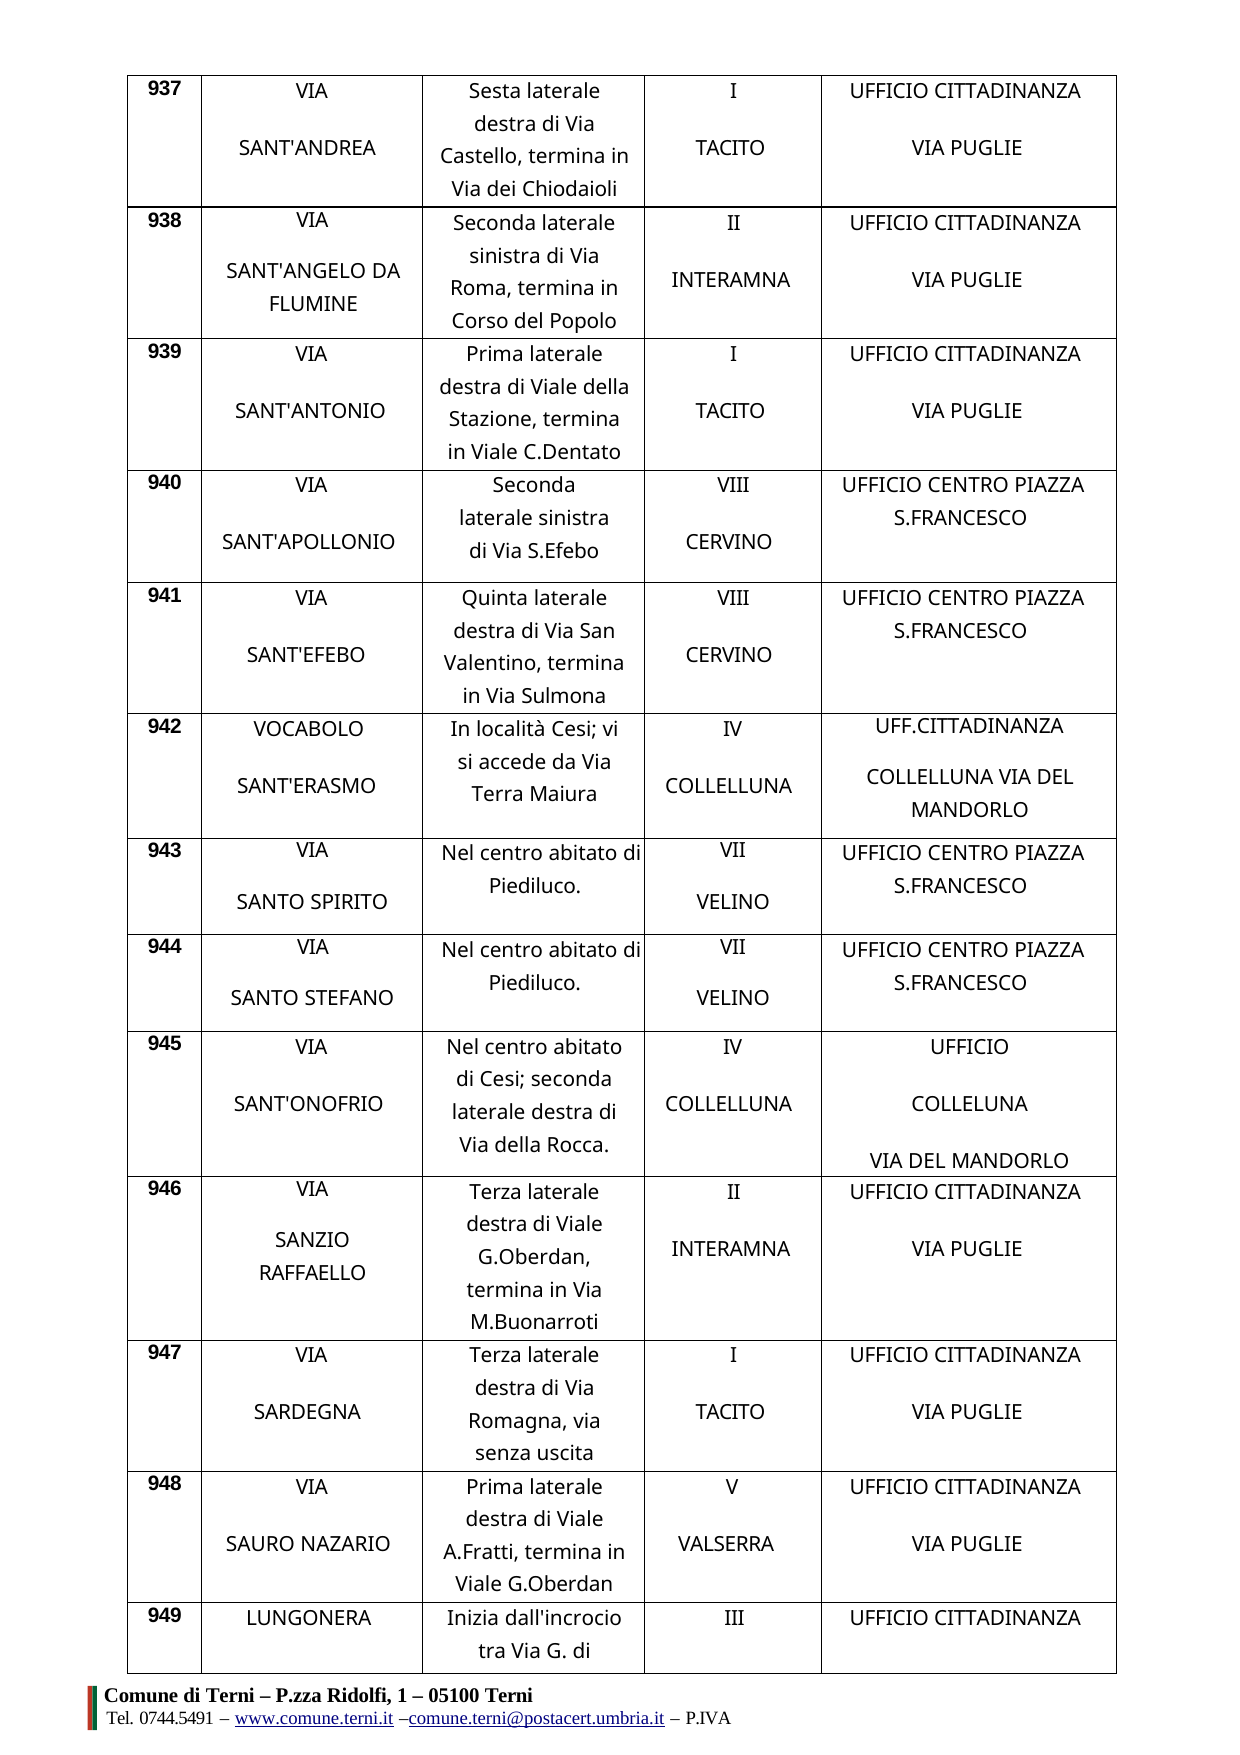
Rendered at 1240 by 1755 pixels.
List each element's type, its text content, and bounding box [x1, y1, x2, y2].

table_cell 949 [128, 1603, 201, 1673]
table_cell UFFICIO CITTADINANZA [822, 1603, 1116, 1673]
table_header Seconda laterale sinistra di Via Roma, termina in Corso del Popolo [423, 208, 644, 338]
table_cell UFFICIO CITTADINANZA VIA PUGLIE [822, 1177, 1116, 1339]
table_cell Terza laterale destra di Via Romagna, via senza uscita [423, 1341, 644, 1471]
table_cell I TACITO [645, 76, 821, 206]
table_cell I TACITO [645, 1341, 821, 1471]
table_cell UFFICIO CITTADINANZA VIA PUGLIE [822, 1341, 1116, 1471]
table_cell VIA SANT'APOLLONIO [202, 471, 422, 582]
table_cell IV COLLELLUNA [645, 1032, 821, 1176]
table_cell Sesta laterale destra di Via Castello, termina in Via dei Chiodaioli [423, 76, 644, 206]
table_cell VIII CERVINO [645, 471, 821, 582]
table_cell 946 [128, 1177, 201, 1339]
table_cell VIA SANZIO RAFFAELLO [202, 1177, 422, 1339]
table_cell VIA SARDEGNA [202, 1341, 422, 1471]
table_cell Quinta laterale destra di Via San Valentino, termina in Via Sulmona [423, 583, 644, 713]
table_cell III [645, 1603, 821, 1673]
table_cell UFFICIO CITTADINANZA VIA PUGLIE [822, 339, 1116, 469]
table_cell UFFICIO CITTADINANZA VIA PUGLIE [822, 76, 1116, 206]
table_cell Seconda laterale sinistra di Via S.Efebo [423, 471, 644, 582]
table_cell 942 [128, 714, 201, 837]
table_cell V VALSERRA [645, 1472, 821, 1602]
table_cell Nel centro abitato di Piediluco. [423, 935, 644, 1031]
table_cell Inizia dall'incrocio tra Via G. di [423, 1603, 644, 1673]
table_cell VII VELINO [645, 839, 821, 934]
table_cell 945 [128, 1032, 201, 1176]
table_cell I TACITO [645, 339, 821, 469]
table_cell VIA SANTO SPIRITO [202, 839, 422, 934]
table_cell UFFICIO CENTRO PIAZZA S.FRANCESCO [822, 583, 1116, 713]
table_cell UFFICIO CITTADINANZA VIA PUGLIE [822, 1472, 1116, 1602]
table_cell VIII CERVINO [645, 583, 821, 713]
table_cell VIA SANT'EFEBO [202, 583, 422, 713]
table_cell Terza laterale destra di Viale G.Oberdan, termina in Via M.Buonarroti [423, 1177, 644, 1339]
table_cell Prima laterale destra di Viale della Stazione, termina in Viale C.Dentato [423, 339, 644, 469]
table_cell Nel centro abitato di Piediluco. [423, 839, 644, 934]
table_cell VIA SAURO NAZARIO [202, 1472, 422, 1602]
table_header 938 [128, 208, 201, 338]
table_cell UFFICIO COLLELUNA VIA DEL MANDORLO [822, 1032, 1116, 1176]
table_header II INTERAMNA [645, 208, 821, 338]
table_cell UFFICIO CENTRO PIAZZA S.FRANCESCO [822, 935, 1116, 1031]
table_cell 941 [128, 583, 201, 713]
table_cell Nel centro abitato di Cesi; seconda laterale destra di Via della Rocca. [423, 1032, 644, 1176]
table_cell IV COLLELLUNA [645, 714, 821, 837]
table_cell II INTERAMNA [645, 1177, 821, 1339]
table_cell 947 [128, 1341, 201, 1471]
table_cell In località Cesi; vi si accede da Via Terra Maiura [423, 714, 644, 837]
table_cell LUNGONERA [202, 1603, 422, 1673]
table_cell 937 [128, 76, 201, 206]
table_cell UFFICIO CENTRO PIAZZA S.FRANCESCO [822, 839, 1116, 934]
table_cell 939 [128, 339, 201, 469]
table_header UFFICIO CITTADINANZA VIA PUGLIE [822, 208, 1116, 338]
table_cell UFF.CITTADINANZA COLLELLUNA VIA DEL MANDORLO [822, 714, 1116, 837]
table_cell VIA SANT'ANTONIO [202, 339, 422, 469]
table_cell 944 [128, 935, 201, 1031]
table_cell 943 [128, 839, 201, 934]
table_cell VIA SANTO STEFANO [202, 935, 422, 1031]
table_header VIA SANT'ANGELO DA FLUMINE [202, 208, 422, 338]
table_cell VIA SANT'ONOFRIO [202, 1032, 422, 1176]
table_cell UFFICIO CENTRO PIAZZA S.FRANCESCO [822, 471, 1116, 582]
table_cell Prima laterale destra di Viale A.Fratti, termina in Viale G.Oberdan [423, 1472, 644, 1602]
table_cell 940 [128, 471, 201, 582]
table_cell VII VELINO [645, 935, 821, 1031]
table_cell VOCABOLO SANT'ERASMO [202, 714, 422, 837]
table_cell 948 [128, 1472, 201, 1602]
table_cell VIA SANT'ANDREA [202, 76, 422, 206]
